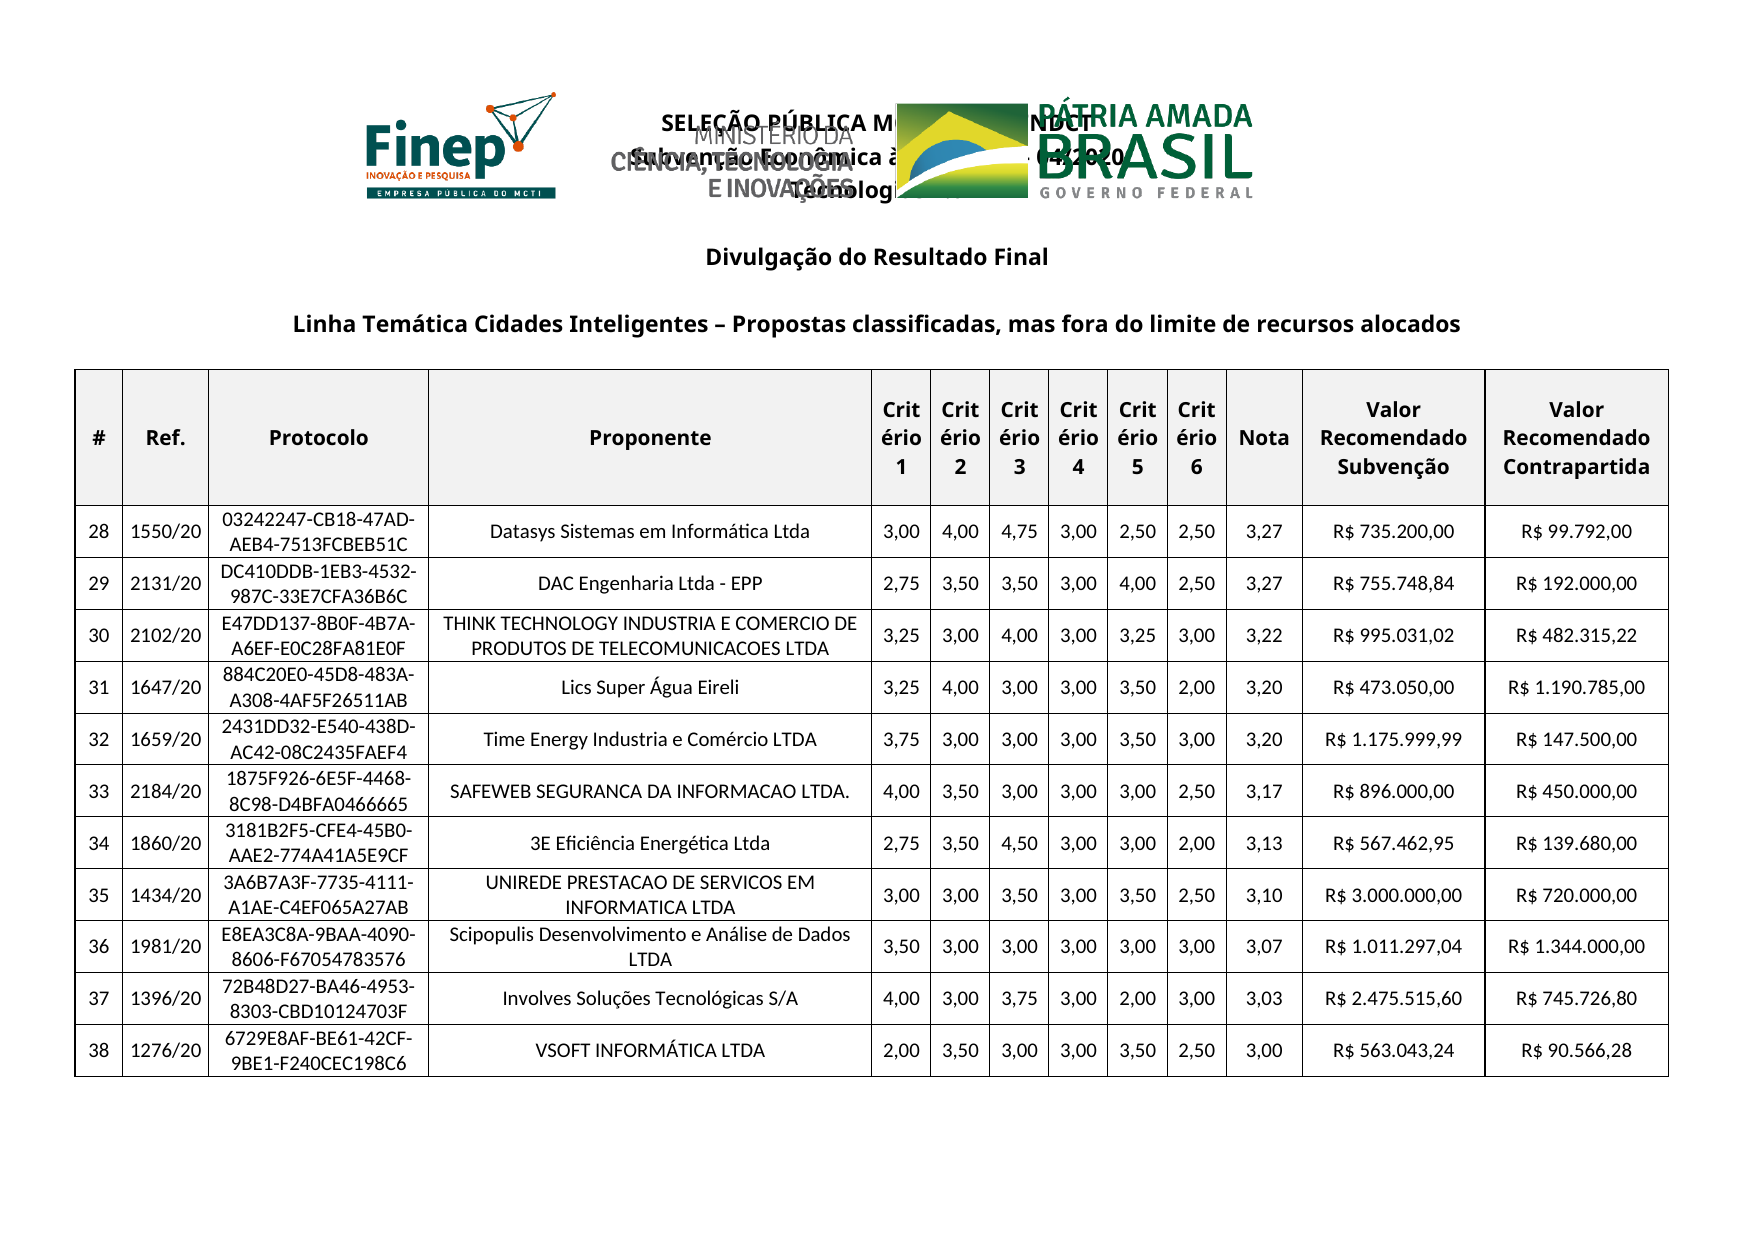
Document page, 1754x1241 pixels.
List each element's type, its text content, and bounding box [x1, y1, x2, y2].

table_cell 3,00 [931, 921, 989, 972]
table_cell 29 [76, 558, 122, 609]
table_cell 3,27 [1227, 506, 1302, 557]
table_cell Involves Soluções Tecnológicas S/A [429, 973, 871, 1024]
table_cell VSOFT INFORMÁTICA LTDA [429, 1025, 871, 1076]
table_cell 3,00 [1049, 662, 1107, 712]
table_cell 4,00 [931, 506, 989, 557]
table_cell R$ 1.190.785,00 [1486, 662, 1668, 712]
table_cell 6729E8AF-BE61-42CF-9BE1-F240CEC198C6 [209, 1025, 428, 1076]
table_cell 4,50 [990, 817, 1048, 868]
table_cell R$ 473.050,00 [1303, 662, 1484, 712]
table_cell 3,00 [1108, 817, 1167, 868]
table_cell 3,75 [872, 714, 930, 764]
table_cell 03242247-CB18-47AD-AEB4-7513FCBEB51C [209, 506, 428, 557]
table_cell 3,22 [1227, 610, 1302, 661]
table_cell 4,75 [990, 506, 1048, 557]
table_cell 3181B2F5-CFE4-45B0-AAE2-774A41A5E9CF [209, 817, 428, 868]
table_cell 2,50 [1168, 765, 1226, 816]
table_cell 3,20 [1227, 662, 1302, 712]
table_cell 4,00 [872, 973, 930, 1024]
table_cell THINK TECHNOLOGY INDUSTRIA E COMERCIO DE PRODUTOS DE TELECOMUNICACOES LTDA [429, 610, 871, 661]
table_cell 3,00 [872, 869, 930, 920]
table_cell 34 [76, 817, 122, 868]
table_cell E8EA3C8A-9BAA-4090-8606-F67054783576 [209, 921, 428, 972]
table_cell 3,27 [1227, 558, 1302, 609]
table_cell R$ 755.748,84 [1303, 558, 1484, 609]
table_cell 3,25 [1108, 610, 1167, 661]
table_cell 3,50 [872, 921, 930, 972]
table_cell 3,00 [1049, 869, 1107, 920]
table_cell R$ 147.500,00 [1486, 714, 1668, 764]
table_cell Scipopulis Desenvolvimento e Análise de Dados LTDA [429, 921, 871, 972]
table_cell 3E Eficiência Energética Ltda [429, 817, 871, 868]
table_cell 3,50 [931, 817, 989, 868]
table_cell 3,00 [1168, 714, 1226, 764]
table_header Valor Recomendado Subvenção [1303, 370, 1484, 505]
table_cell 3,00 [990, 662, 1048, 712]
table_cell SAFEWEB SEGURANCA DA INFORMACAO LTDA. [429, 765, 871, 816]
table_cell 30 [76, 610, 122, 661]
table_header Nota [1227, 370, 1302, 505]
table_cell 3,25 [872, 610, 930, 661]
table_cell 2,00 [872, 1025, 930, 1076]
table_cell Time Energy Industria e Comércio LTDA [429, 714, 871, 764]
table_cell R$ 745.726,80 [1486, 973, 1668, 1024]
table_cell 32 [76, 714, 122, 764]
table_cell 38 [76, 1025, 122, 1076]
table_cell 1659/20 [123, 714, 208, 764]
table_cell R$ 995.031,02 [1303, 610, 1484, 661]
table_cell 3,17 [1227, 765, 1302, 816]
table_header Proponente [429, 370, 871, 505]
table_cell 3,50 [931, 558, 989, 609]
table_cell 72B48D27-BA46-4953-8303-CBD10124703F [209, 973, 428, 1024]
table_cell 3,00 [1168, 973, 1226, 1024]
table_cell 1875F926-6E5F-4468-8C98-D4BFA0466665 [209, 765, 428, 816]
table_cell Datasys Sistemas em Informática Ltda [429, 506, 871, 557]
table_cell 2,75 [872, 558, 930, 609]
table_cell 3,50 [990, 558, 1048, 609]
table_header Critério 1 [872, 370, 930, 505]
table_cell 3,00 [1049, 817, 1107, 868]
table_cell 3,00 [1049, 714, 1107, 764]
table_cell 2102/20 [123, 610, 208, 661]
table_cell 3,00 [1049, 1025, 1107, 1076]
table_header Critério 3 [990, 370, 1048, 505]
table_cell 4,00 [990, 610, 1048, 661]
table_cell 3,00 [931, 714, 989, 764]
table_cell 1396/20 [123, 973, 208, 1024]
table_cell 2,00 [1108, 973, 1167, 1024]
table_cell 3,50 [931, 1025, 989, 1076]
table_cell 3,20 [1227, 714, 1302, 764]
table_cell 31 [76, 662, 122, 712]
table_cell 3,50 [990, 869, 1048, 920]
table_cell R$ 482.315,22 [1486, 610, 1668, 661]
table_cell R$ 99.792,00 [1486, 506, 1668, 557]
table_cell R$ 563.043,24 [1303, 1025, 1484, 1076]
table_cell R$ 90.566,28 [1486, 1025, 1668, 1076]
table_cell 2,50 [1168, 558, 1226, 609]
table_cell 28 [76, 506, 122, 557]
table_cell 2,50 [1168, 869, 1226, 920]
table_cell 2,50 [1168, 506, 1226, 557]
table_cell 2,50 [1108, 506, 1167, 557]
table_cell 3,50 [1108, 714, 1167, 764]
table_cell R$ 3.000.000,00 [1303, 869, 1484, 920]
table_cell R$ 720.000,00 [1486, 869, 1668, 920]
table_cell 3,25 [872, 662, 930, 712]
table_cell 2184/20 [123, 765, 208, 816]
table_cell 2,00 [1168, 662, 1226, 712]
table_cell 3,03 [1227, 973, 1302, 1024]
table_cell 3,75 [990, 973, 1048, 1024]
table_cell 33 [76, 765, 122, 816]
table_cell 3,10 [1227, 869, 1302, 920]
table_cell 3,00 [1227, 1025, 1302, 1076]
table_cell 35 [76, 869, 122, 920]
table_cell R$ 1.011.297,04 [1303, 921, 1484, 972]
table_cell R$ 1.344.000,00 [1486, 921, 1668, 972]
table_cell 3,50 [931, 765, 989, 816]
table_cell 3,00 [1049, 765, 1107, 816]
table_cell 2,00 [1168, 817, 1226, 868]
table_cell 3,00 [990, 921, 1048, 972]
table_cell 3,00 [990, 714, 1048, 764]
table_cell 884C20E0-45D8-483A-A308-4AF5F26511AB [209, 662, 428, 712]
table_cell 2431DD32-E540-438D-AC42-08C2435FAEF4 [209, 714, 428, 764]
table_header Critério 6 [1168, 370, 1226, 505]
table_cell 2131/20 [123, 558, 208, 609]
table_cell 36 [76, 921, 122, 972]
table_cell 3,50 [1108, 1025, 1167, 1076]
table_cell 3,00 [990, 765, 1048, 816]
table_cell 3,50 [1108, 869, 1167, 920]
table_cell Lics Super Água Eireli [429, 662, 871, 712]
table_cell UNIREDE PRESTACAO DE SERVICOS EM INFORMATICA LTDA [429, 869, 871, 920]
table_cell 3,13 [1227, 817, 1302, 868]
table_cell 3,00 [990, 1025, 1048, 1076]
table_cell 3,00 [1049, 610, 1107, 661]
table_cell 4,00 [872, 765, 930, 816]
table_cell R$ 450.000,00 [1486, 765, 1668, 816]
table_cell 4,00 [931, 662, 989, 712]
table_header Valor Recomendado Contrapartida [1486, 370, 1668, 505]
table_header # [76, 370, 122, 505]
table_cell 3,00 [931, 973, 989, 1024]
table_cell 1550/20 [123, 506, 208, 557]
table_cell 3,00 [1108, 921, 1167, 972]
table_cell 3,50 [1108, 662, 1167, 712]
table_cell 2,50 [1168, 1025, 1226, 1076]
table_cell 4,00 [1108, 558, 1167, 609]
table_cell 3,00 [931, 610, 989, 661]
table_cell 3,00 [872, 506, 930, 557]
table_cell 2,75 [872, 817, 930, 868]
table_cell 3,00 [1049, 558, 1107, 609]
table_cell 3,00 [1049, 921, 1107, 972]
table_cell R$ 192.000,00 [1486, 558, 1668, 609]
table_cell DAC Engenharia Ltda - EPP [429, 558, 871, 609]
table_cell 37 [76, 973, 122, 1024]
table_cell 3A6B7A3F-7735-4111-A1AE-C4EF065A27AB [209, 869, 428, 920]
table_header Protocolo [209, 370, 428, 505]
table_cell R$ 139.680,00 [1486, 817, 1668, 868]
table_cell E47DD137-8B0F-4B7A-A6EF-E0C28FA81E0F [209, 610, 428, 661]
table_cell R$ 567.462,95 [1303, 817, 1484, 868]
table_header Critério 4 [1049, 370, 1107, 505]
table_cell R$ 735.200,00 [1303, 506, 1484, 557]
table_cell 1647/20 [123, 662, 208, 712]
table_header Critério 2 [931, 370, 989, 505]
table_cell 1860/20 [123, 817, 208, 868]
table_cell DC410DDB-1EB3-4532-987C-33E7CFA36B6C [209, 558, 428, 609]
table_cell R$ 896.000,00 [1303, 765, 1484, 816]
table_cell 3,00 [1168, 610, 1226, 661]
table_cell R$ 1.175.999,99 [1303, 714, 1484, 764]
table_cell 3,07 [1227, 921, 1302, 972]
table_cell R$ 2.475.515,60 [1303, 973, 1484, 1024]
table_cell 3,00 [1108, 765, 1167, 816]
table_cell 1981/20 [123, 921, 208, 972]
table_header Critério 5 [1108, 370, 1167, 505]
table_cell 1434/20 [123, 869, 208, 920]
table_header Ref. [123, 370, 208, 505]
table_cell 3,00 [1168, 921, 1226, 972]
table_cell 3,00 [1049, 506, 1107, 557]
table_cell 3,00 [931, 869, 989, 920]
table_cell 3,00 [1049, 973, 1107, 1024]
table_cell 1276/20 [123, 1025, 208, 1076]
